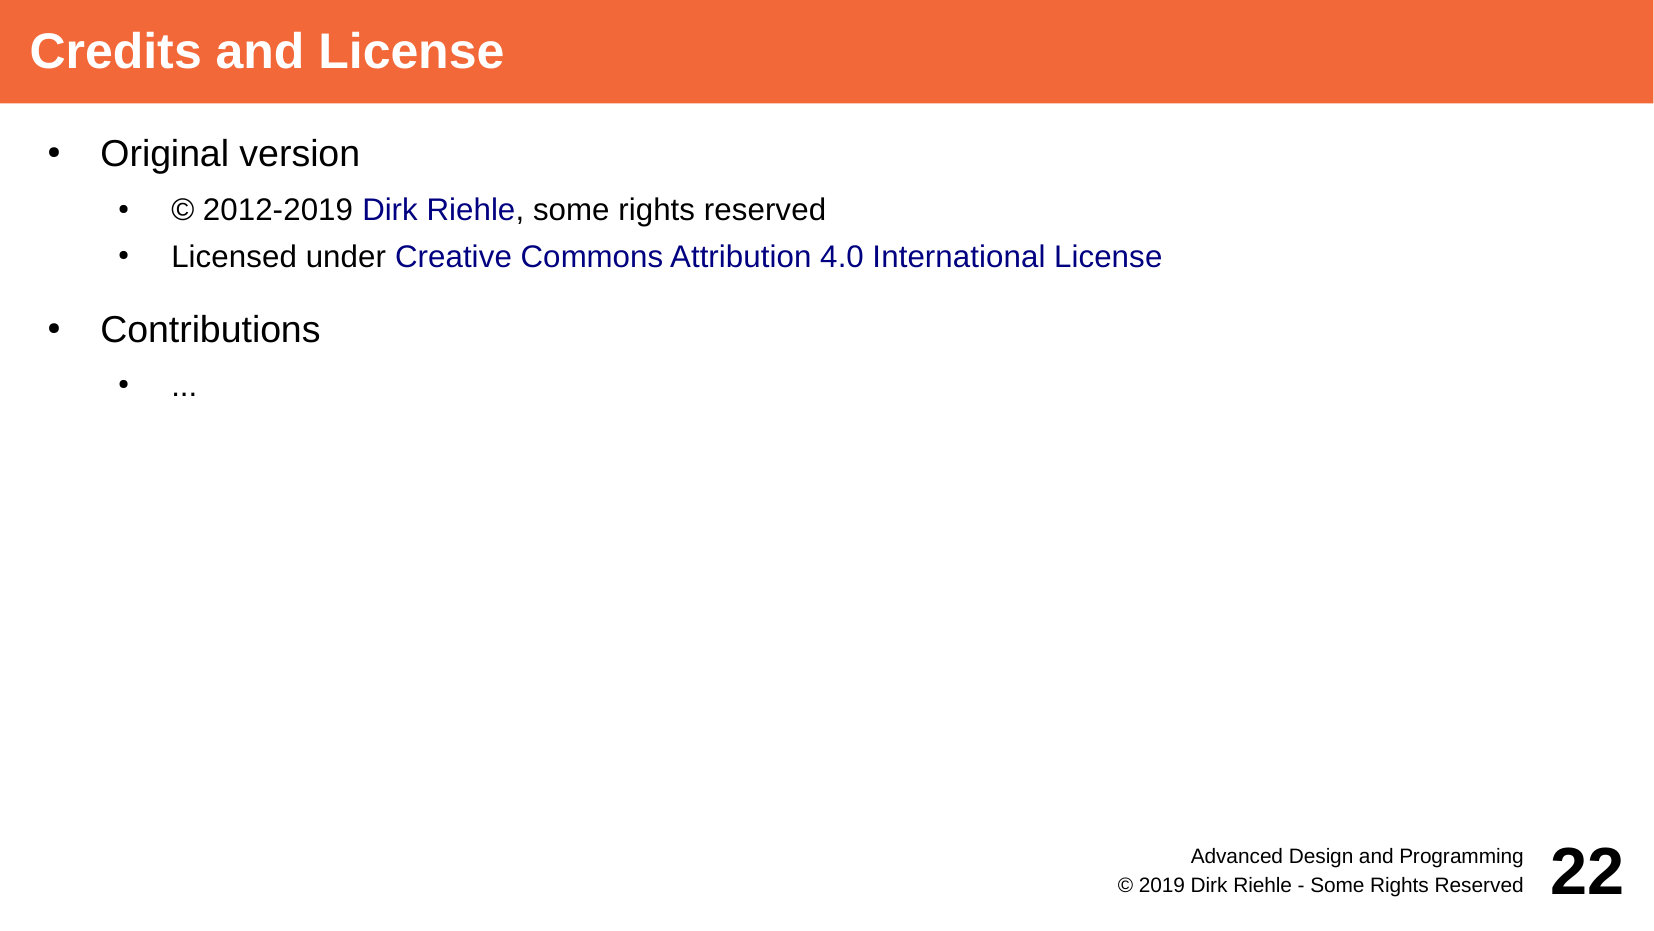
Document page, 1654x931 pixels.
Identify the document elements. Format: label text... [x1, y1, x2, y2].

title Credits and License [0, 0, 1654, 104]
list Original version © 2012-2019 Dirk Riehle, some rights reserved Licensed under Creative Commons Attribution 4.0 International License Contributions ... [29, 132, 1625, 813]
